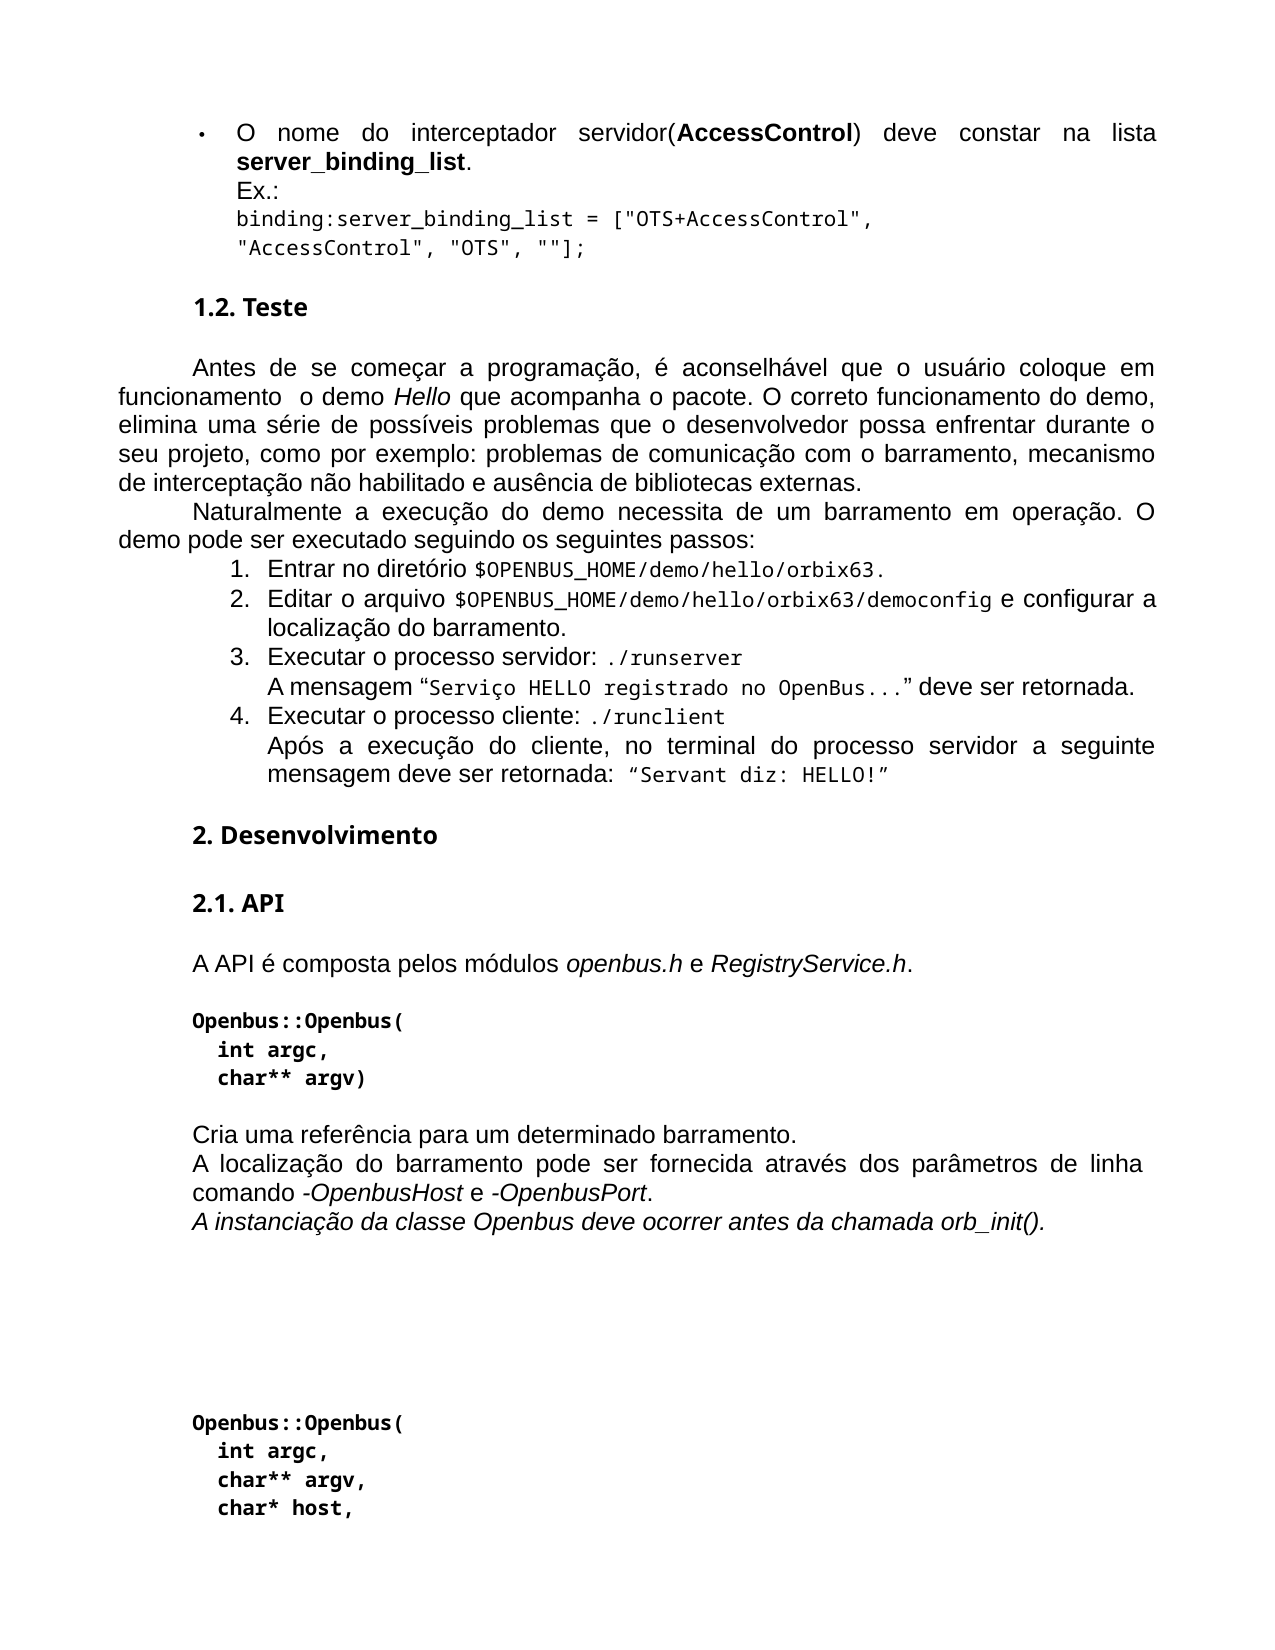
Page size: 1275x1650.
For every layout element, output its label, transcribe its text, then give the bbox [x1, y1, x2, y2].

list Executar o processo cliente: ./runclient [229, 701, 1157, 731]
list binding:server_binding_list = ["OTS+AccessControl", [198, 204, 1157, 233]
text char** argv, [118, 1465, 1157, 1493]
text Openbus::Openbus( [118, 1408, 1157, 1436]
list Entrar no diretório $OPENBUS_HOME/demo/hello/orbix63. [229, 554, 1157, 584]
list 1.2. Teste [156, 290, 1157, 324]
text int argc, [118, 1436, 1157, 1465]
text A instanciação da classe Openbus deve ocorrer antes da chamada orb_init(). [118, 1207, 1157, 1235]
text A API é composta pelos módulos openbus.h e RegistryService.h. [118, 949, 1157, 977]
text char* host, [118, 1493, 1157, 1522]
list Executar o processo servidor: ./runserver [229, 642, 1157, 672]
text char** argv) [118, 1063, 1157, 1092]
list Editar o arquivo $OPENBUS_HOME/demo/hello/orbix63/democonfig e configurar a localização do barramento. [229, 584, 1157, 642]
text Openbus::Openbus( [118, 1006, 1157, 1035]
text 2. Desenvolvimento [118, 818, 1157, 852]
text Cria uma referência para um determinado barramento. [118, 1120, 1157, 1149]
list Após a execução do cliente, no terminal do processo servidor a seguinte mensagem deve ser retornada: “Servant diz: HELLO!” [229, 731, 1157, 789]
text int argc, [118, 1035, 1157, 1063]
text A localização do barramento pode ser fornecida através dos parâmetros de linha comando -OpenbusHost e -OpenbusPort. [118, 1149, 1157, 1207]
text Antes de se começar a programação, é aconselhável que o usuário coloque em funcionamento o demo Hello que acompanha o pacote. O correto funcionamento do demo, elimina uma série de possíveis problemas que o desenvolvedor possa enfrentar durante o seu projeto, como por exemplo: problemas de comunicação com o barramento, mecanismo de interceptação não habilitado e ausência de bibliotecas externas. [118, 353, 1157, 497]
list "AccessControl", "OTS", ""]; [198, 233, 1157, 261]
list Ex.: [198, 176, 1157, 204]
text 2.1. API [118, 886, 1157, 920]
list A mensagem “Serviço HELLO registrado no OpenBus...” deve ser retornada. [229, 672, 1157, 701]
text Naturalmente a execução do demo necessita de um barramento em operação. O demo pode ser executado seguindo os seguintes passos: [118, 497, 1157, 554]
list O nome do interceptador servidor(AccessControl) deve constar na lista server_binding_list. [198, 118, 1157, 176]
